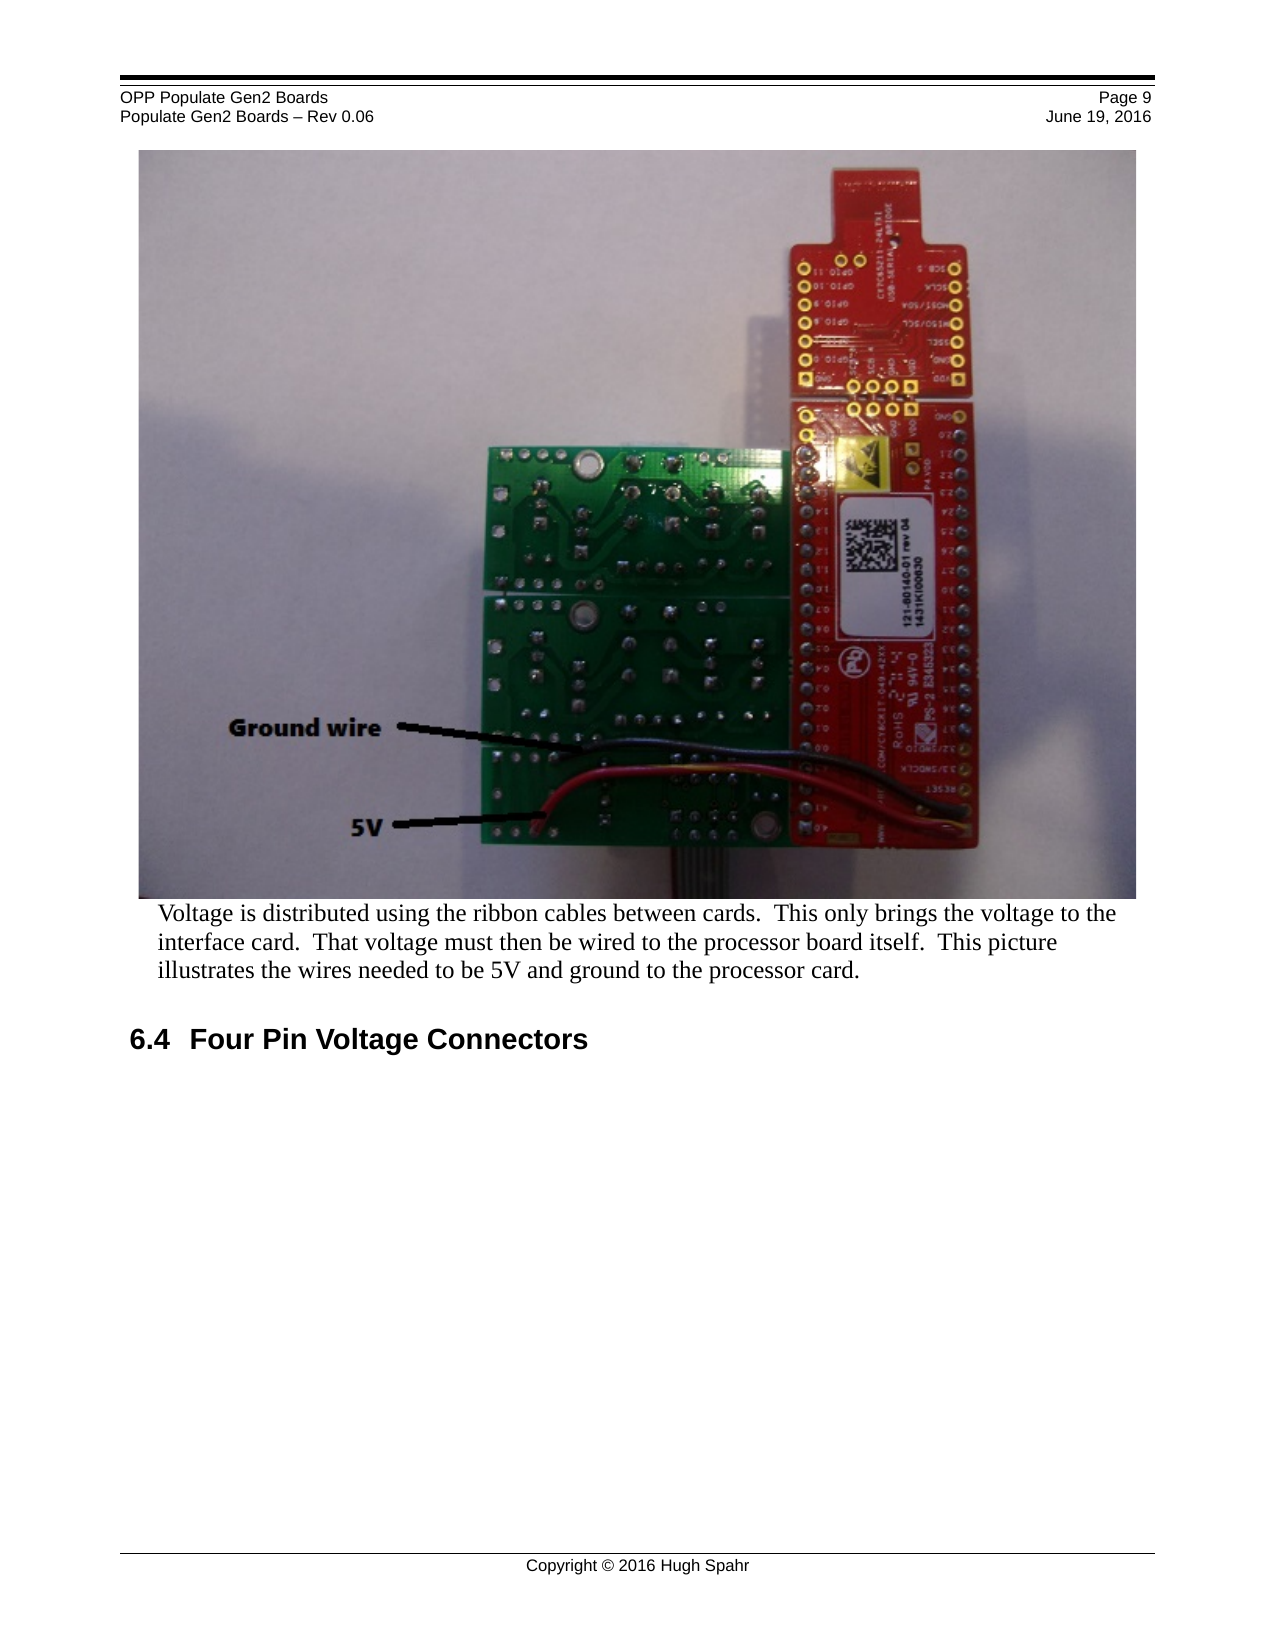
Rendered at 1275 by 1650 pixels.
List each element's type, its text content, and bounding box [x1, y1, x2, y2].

subtitle Four Pin Voltage Connectors [129, 1022, 1155, 1055]
picture [138, 150, 1137, 899]
text Voltage is distributed using the ribbon cables between cards. This only brings the voltage to the interface card. That voltage must then be wired to the processor board itself. This picture illustrates the wires needed to be 5V and ground to the processor card. [157, 899, 1155, 984]
